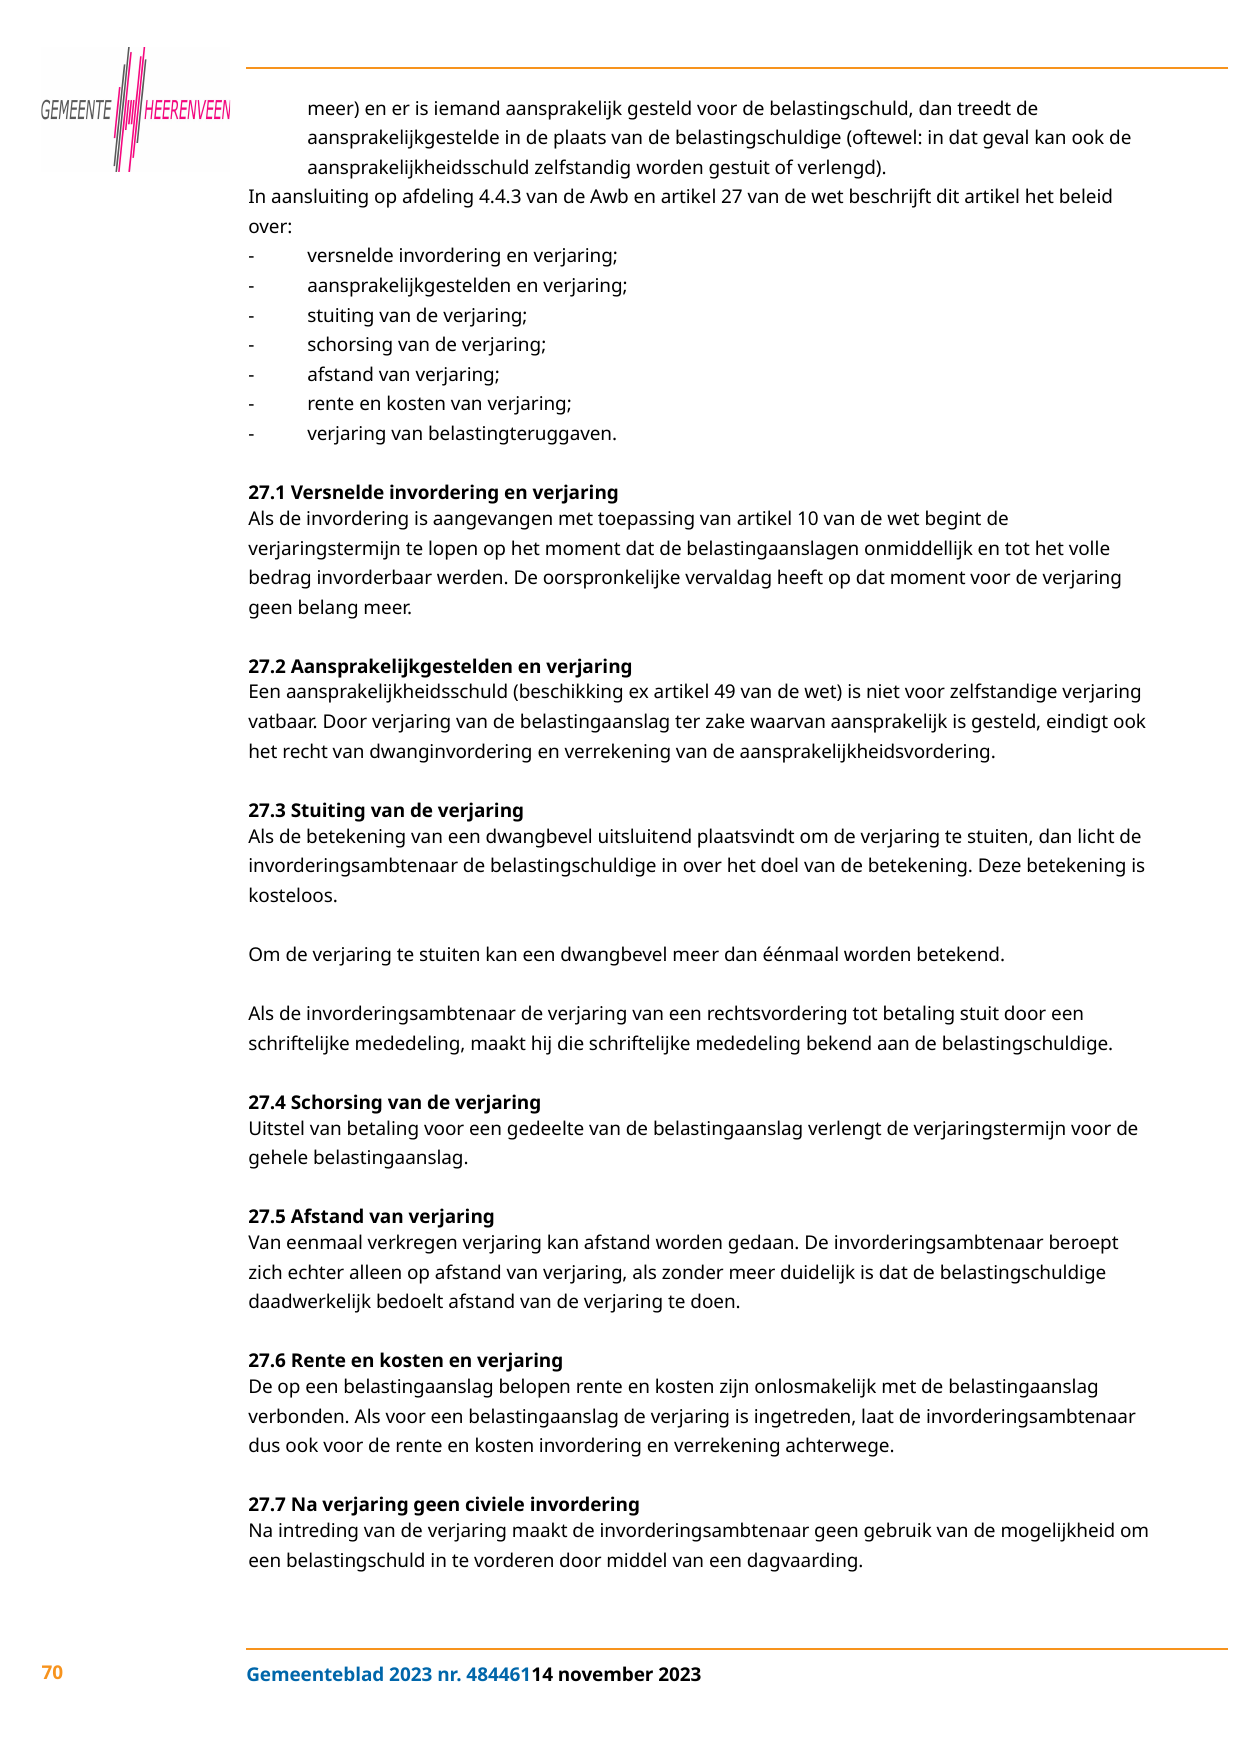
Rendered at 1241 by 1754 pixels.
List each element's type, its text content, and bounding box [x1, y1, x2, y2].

text 27.3 Stuiting van de verjaring [248, 797, 1152, 823]
text Een aansprakelijkheidsschuld (beschikking ex artikel 49 van de wet) is niet voor zelfstandige verjaring vatbaar. Door verjaring van de belastingaanslag ter zake waarvan aansprakelijk is gesteld, eindigt ook het recht van dwanginvordering en verrekening van de aansprakelijkheidsvordering. [248, 679, 1152, 764]
list stuiting van de verjaring; [248, 302, 1152, 328]
text 27.2 Aansprakelijkgestelden en verjaring [248, 653, 1152, 679]
text Als de betekening van een dwangbevel uitsluitend plaatsvindt om de verjaring te stuiten, dan licht de invorderingsambtenaar de belastingschuldige in over het doel van de betekening. Deze betekening is kosteloos. [248, 823, 1152, 908]
text 27.1 Versnelde invordering en verjaring [248, 479, 1152, 505]
text 27.6 Rente en kosten en verjaring [248, 1348, 1152, 1373]
text Als de invordering is aangevangen met toepassing van artikel 10 van de wet begint de verjaringstermijn te lopen op het moment dat de belastingaanslagen onmiddellijk en tot het volle bedrag invorderbaar werden. De oorspronkelijke vervaldag heeft op dat moment voor de verjaring geen belang meer. [248, 505, 1152, 619]
text In aansluiting op afdeling 4.4.3 van de Awb en artikel 27 van de wet beschrijft dit artikel het beleid over: [248, 183, 1152, 239]
text Als de invorderingsambtenaar de verjaring van een rechtsvordering tot betaling stuit door een schriftelijke mededeling, maakt hij die schriftelijke mededeling bekend aan de belastingschuldige. [248, 1000, 1152, 1056]
list aansprakelijkgestelden en verjaring; [248, 272, 1152, 298]
text 27.5 Afstand van verjaring [248, 1203, 1152, 1229]
text De op een belastingaanslag belopen rente en kosten zijn onlosmakelijk met de belastingaanslag verbonden. Als voor een belastingaanslag de verjaring is ingetreden, laat de invorderingsambtenaar dus ook voor de rente en kosten invordering en verrekening achterwege. [248, 1373, 1152, 1458]
text Van eenmaal verkregen verjaring kan afstand worden gedaan. De invorderingsambtenaar beroept zich echter alleen op afstand van verjaring, als zonder meer duidelijk is dat de belastingschuldige daadwerkelijk bedoelt afstand van de verjaring te doen. [248, 1229, 1152, 1314]
text Uitstel van betaling voor een gedeelte van de belastingaanslag verlengt de verjaringstermijn voor de gehele belastingaanslag. [248, 1115, 1152, 1170]
picture [41, 47, 231, 172]
list meer) en er is iemand aansprakelijk gesteld voor de belastingschuld, dan treedt de aansprakelijkgestelde in de plaats van de belastingschuldige (oftewel: in dat geval kan ook de aansprakelijkheidsschuld zelfstandig worden gestuit of verlengd). [248, 95, 1152, 180]
list verjaring van belastingteruggaven. [248, 420, 1152, 446]
text Om de verjaring te stuiten kan een dwangbevel meer dan éénmaal worden betekend. [248, 941, 1152, 967]
list afstand van verjaring; [248, 361, 1152, 387]
list schorsing van de verjaring; [248, 331, 1152, 357]
text Na intreding van de verjaring maakt de invorderingsambtenaar geen gebruik van de mogelijkheid om een belastingschuld in te vorderen door middel van een dagvaarding. [248, 1517, 1152, 1573]
text 27.7 Na verjaring geen civiele invordering [248, 1492, 1152, 1517]
text 27.4 Schorsing van de verjaring [248, 1089, 1152, 1115]
list versnelde invordering en verjaring; [248, 243, 1152, 268]
list rente en kosten van verjaring; [248, 391, 1152, 416]
